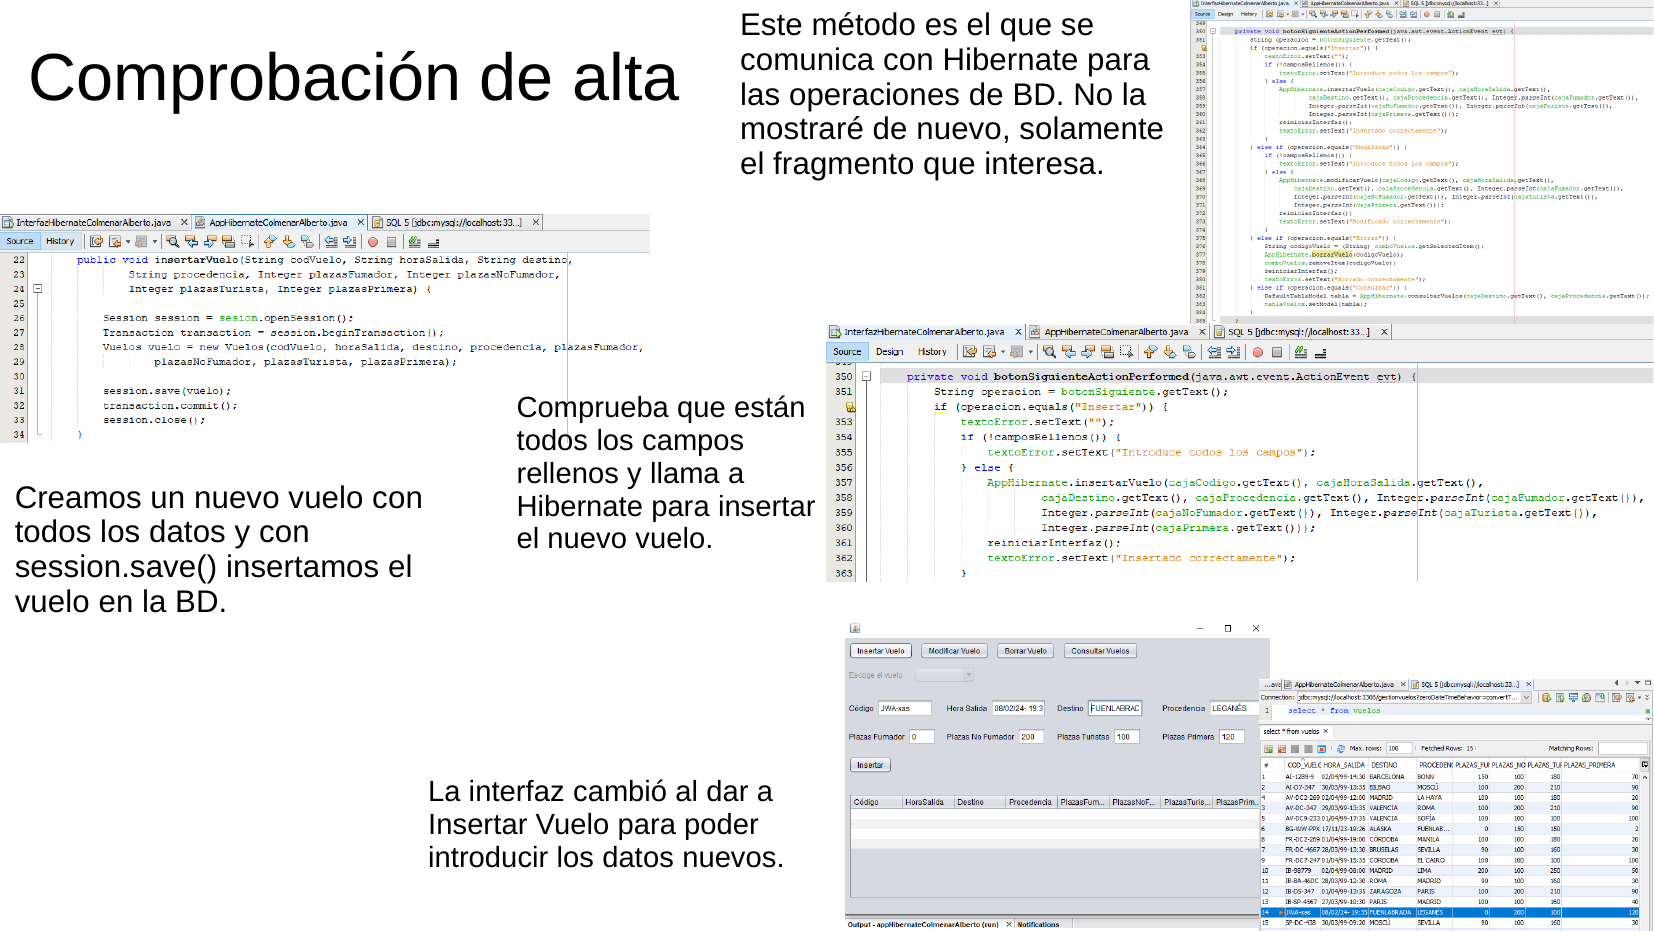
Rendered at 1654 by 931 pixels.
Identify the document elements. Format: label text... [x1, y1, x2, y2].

picture [845, 620, 1654, 931]
text_box La interfaz cambió al dar a Insertar Vuelo para poder introducir los datos nuevos. [413, 767, 827, 881]
text_box Este método es el que se comunica con Hibernate para las operaciones de BD. No la mostraré de nuevo, solamente el fragmento que interesa. [725, 0, 1211, 189]
picture [0, 214, 650, 443]
title Comprobación de alta [0, 0, 709, 156]
picture [826, 0, 1654, 582]
text_box Comprueba que están todos los campos rellenos y llama a Hibernate para insertar el nuevo vuelo. [501, 383, 857, 629]
text_box Creamos un nuevo vuelo con todos los datos y con session.save() insertamos el vuelo en la BD. [0, 472, 501, 627]
